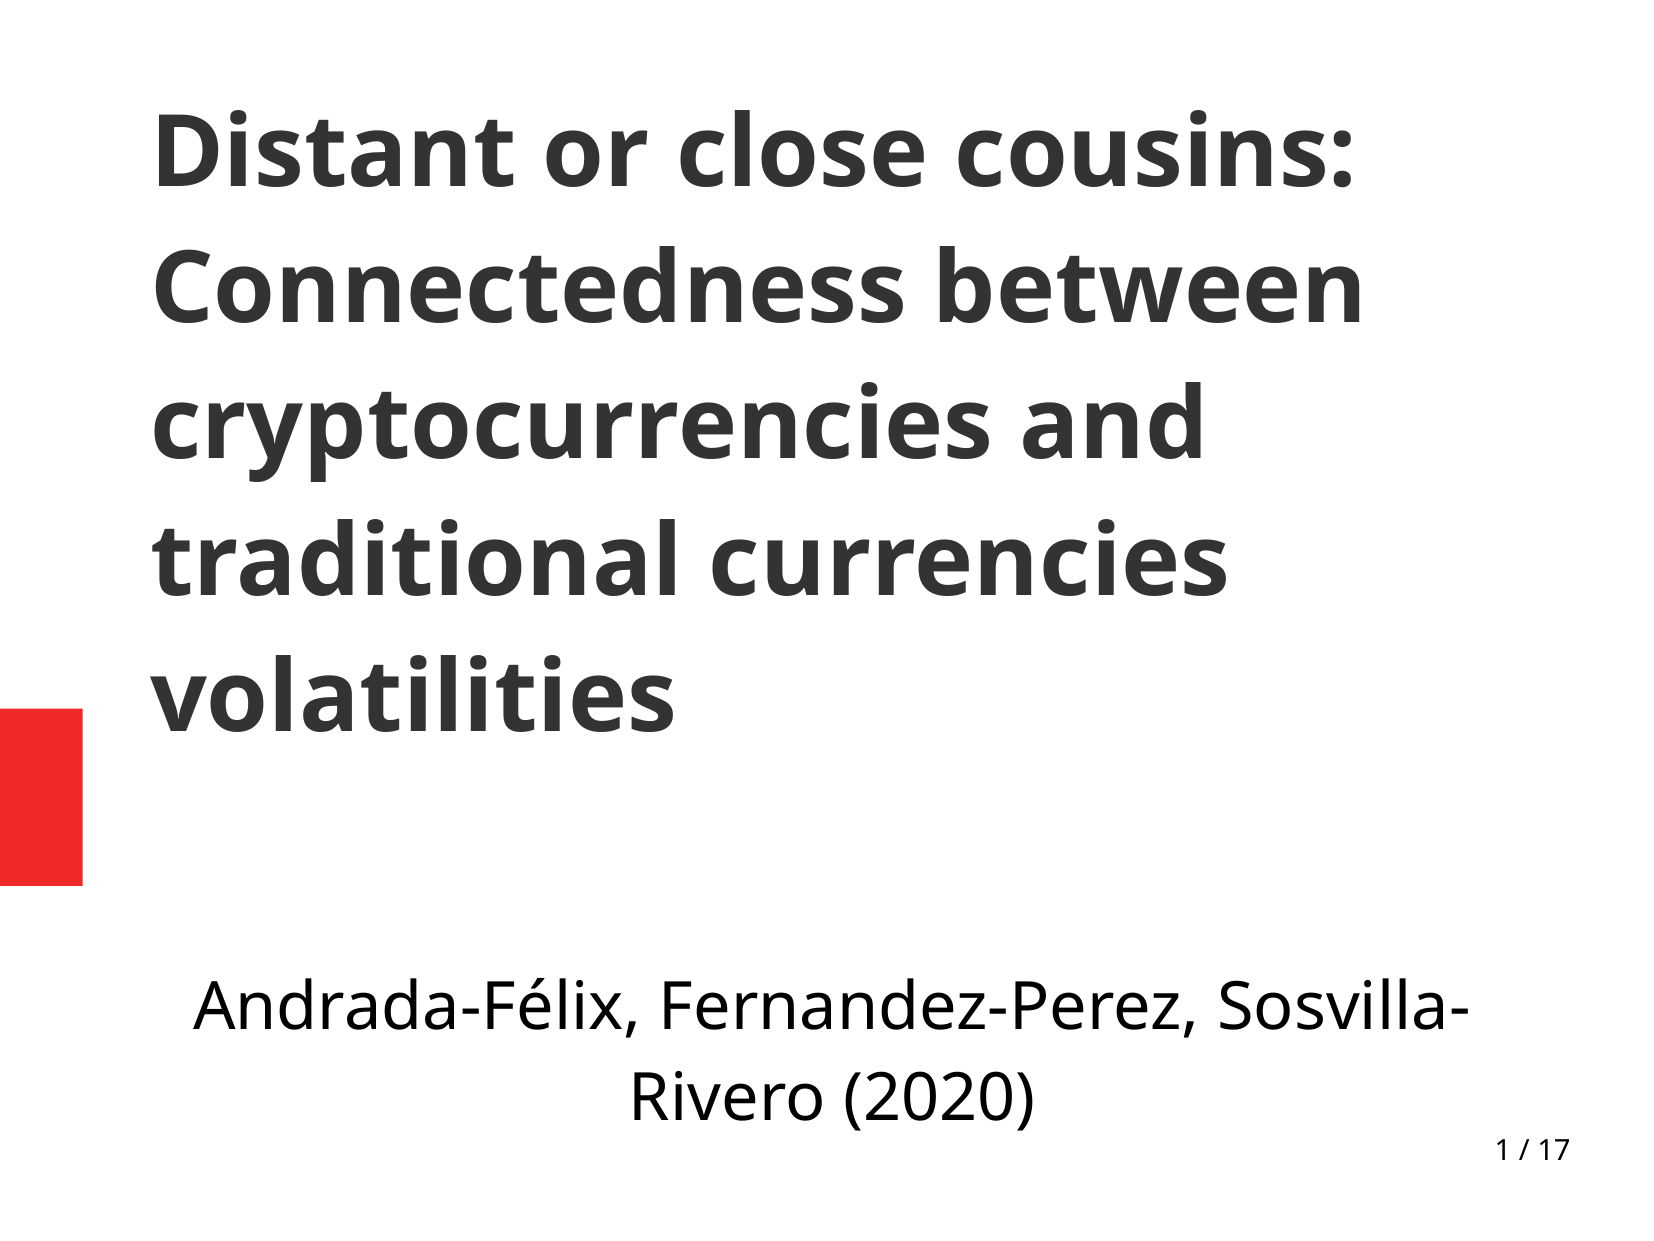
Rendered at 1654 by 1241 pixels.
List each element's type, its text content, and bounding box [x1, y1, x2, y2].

subtitle Andrada-Félix, Fernandez-Perez, Sosvilla-Rivero (2020) [129, 958, 1536, 1140]
title Distant or close cousins: Connectedness between cryptocurrencies and traditional currencies volatilities [150, 0, 1556, 761]
